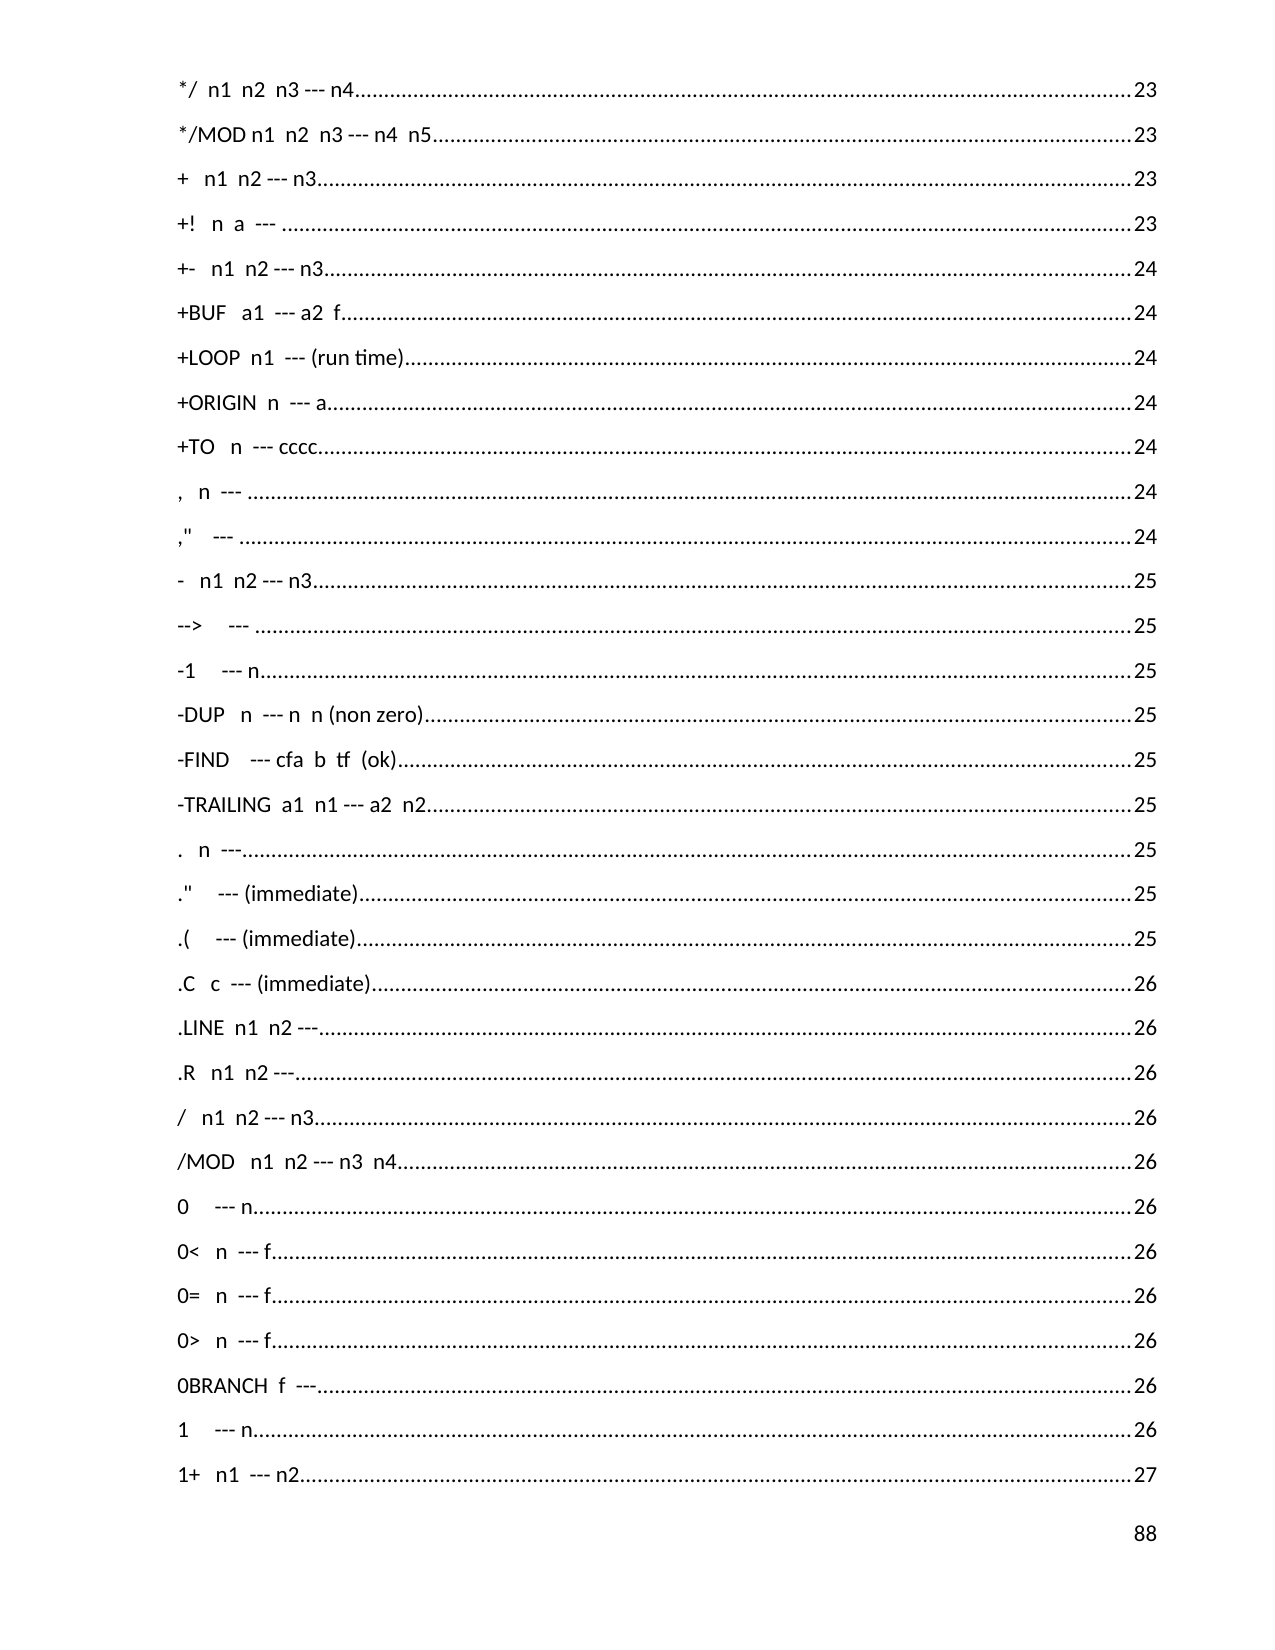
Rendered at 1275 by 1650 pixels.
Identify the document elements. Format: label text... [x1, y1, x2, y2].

text -FIND --- cfa b tf (ok) 25 [177, 745, 1157, 773]
text .R n1 n2 --- 26 [177, 1058, 1157, 1086]
text */ n1 n2 n3 --- n4 23 [177, 75, 1157, 103]
text 0 --- n 26 [177, 1192, 1157, 1220]
text --> --- 25 [177, 611, 1157, 639]
text -1 --- n 25 [177, 656, 1157, 684]
text */MOD n1 n2 n3 --- n4 n5 23 [177, 120, 1157, 148]
text .C c --- (immediate) 26 [177, 969, 1157, 997]
text / n1 n2 --- n3 26 [177, 1103, 1157, 1131]
text - n1 n2 --- n3 25 [177, 567, 1157, 594]
text +LOOP n1 --- (run time) 24 [177, 343, 1157, 371]
text . n --- 25 [177, 835, 1157, 863]
text +- n1 n2 --- n3 24 [177, 254, 1157, 282]
text 0< n --- f 26 [177, 1237, 1157, 1265]
text , n --- 24 [177, 477, 1157, 505]
text +TO n --- cccc 24 [177, 432, 1157, 461]
text -DUP n --- n n (non zero) 25 [177, 701, 1157, 729]
text 0= n --- f 26 [177, 1282, 1157, 1309]
text ." --- (immediate) 25 [177, 879, 1157, 907]
text 1 --- n 26 [177, 1416, 1157, 1444]
text .LINE n1 n2 --- 26 [177, 1013, 1157, 1041]
text + n1 n2 --- n3 23 [177, 164, 1157, 192]
text 1+ n1 --- n2 27 [177, 1460, 1157, 1488]
text ," --- 24 [177, 522, 1157, 550]
text +BUF a1 --- a2 f 24 [177, 298, 1157, 326]
text .( --- (immediate) 25 [177, 924, 1157, 952]
text /MOD n1 n2 --- n3 n4 26 [177, 1147, 1157, 1176]
text 0> n --- f 26 [177, 1326, 1157, 1354]
text -TRAILING a1 n1 --- a2 n2 25 [177, 790, 1157, 818]
text +! n a --- 23 [177, 209, 1157, 237]
text 0BRANCH f --- 26 [177, 1371, 1157, 1399]
text +ORIGIN n --- a 24 [177, 388, 1157, 416]
